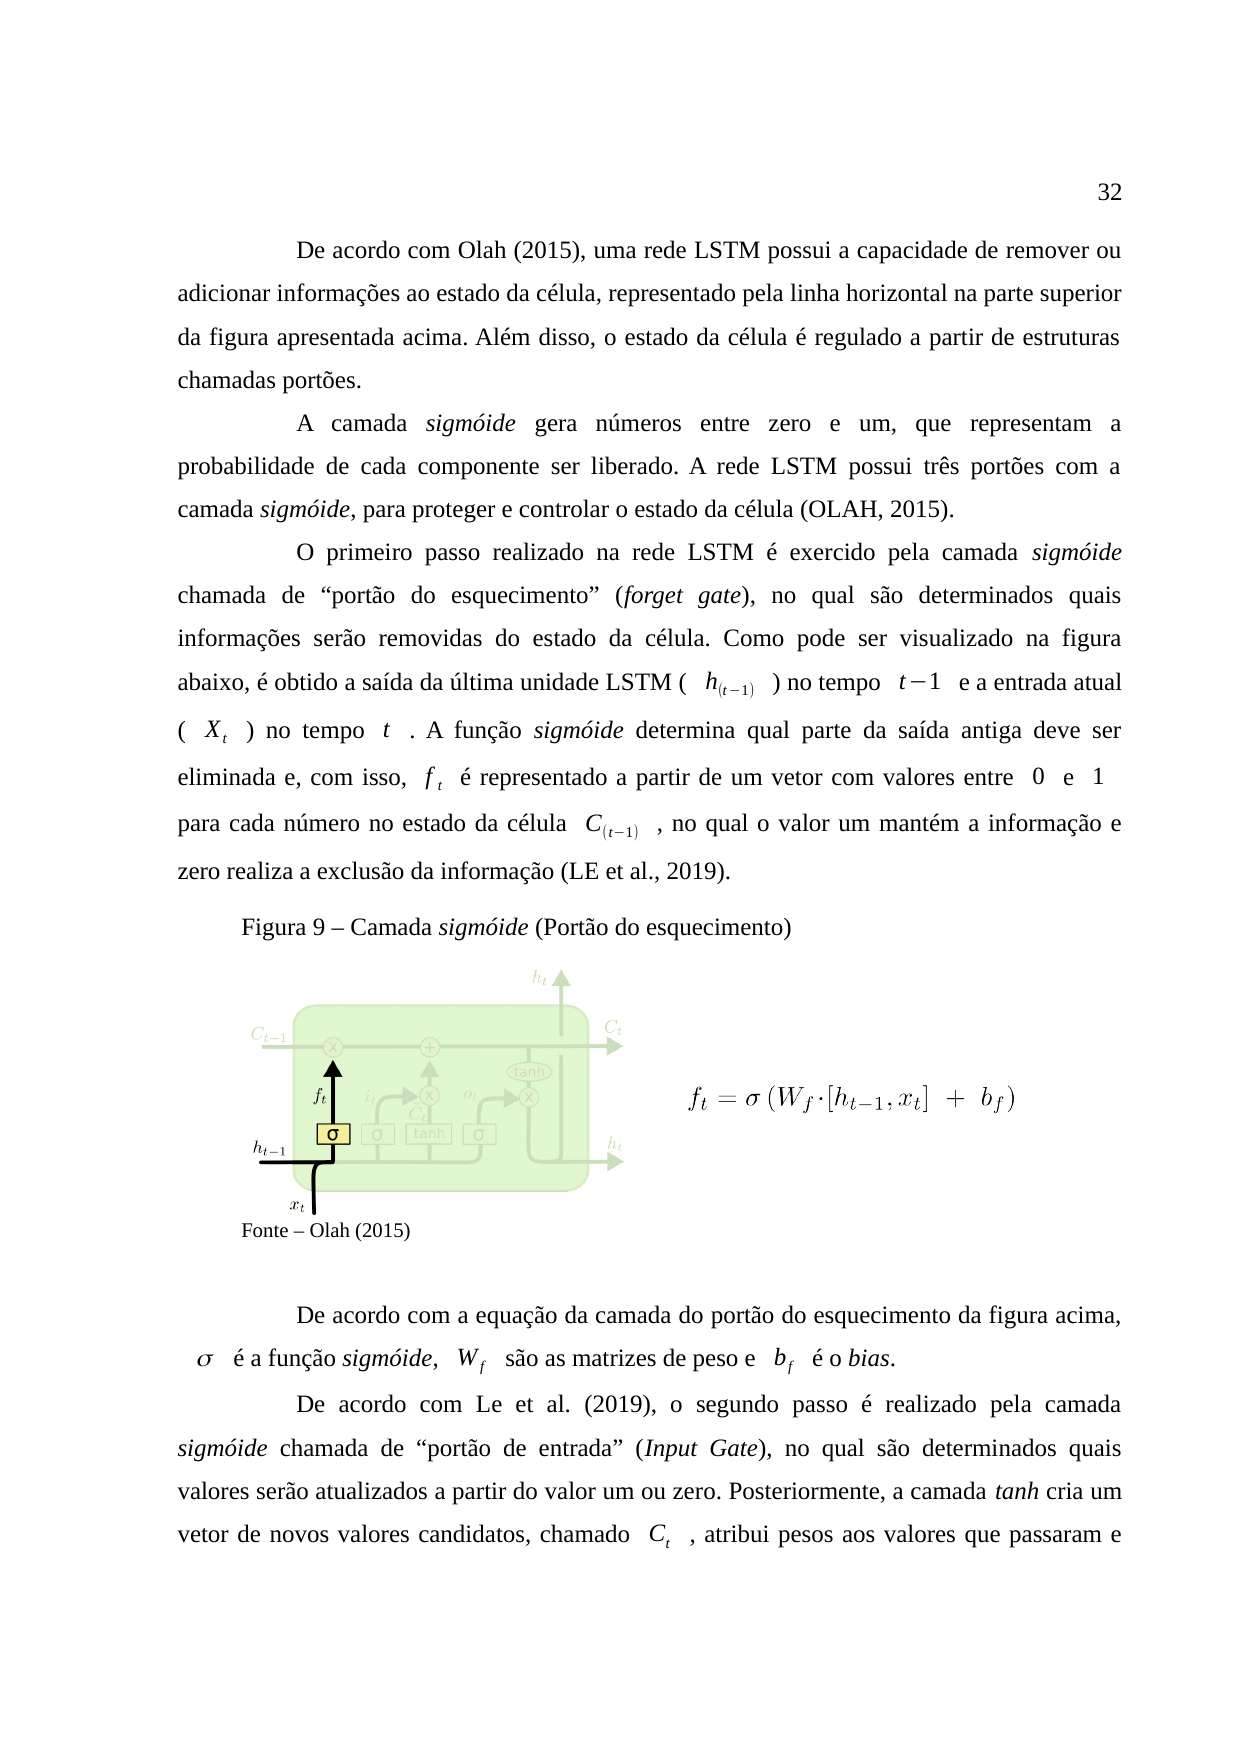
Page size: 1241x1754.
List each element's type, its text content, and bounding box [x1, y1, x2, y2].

picture [241, 965, 1059, 1219]
text A camada sigmóide gera números entre zero e um, que representam a probabilidade de cada componente ser liberado. A rede LSTM possui três portões com a camada sigmóide, para proteger e controlar o estado da célula (OLAH, 2015). [177, 408, 1122, 523]
text Figura 9 – Camada sigmóide (Portão do esquecimento) [241, 912, 1058, 941]
text De acordo com a equação da camada do portão do esquecimento da figura acima,é a função sigmóide,são as matrizes de peso eé o bias. [177, 1300, 1122, 1375]
text Fonte – Olah (2015) [241, 1219, 1058, 1242]
text O primeiro passo realizado na rede LSTM é exercido pela camada sigmóide chamada de “portão do esquecimento” (forget gate), no qual são determinados quais informações serão removidas do estado da célula. Como pode ser visualizado na figura abaixo, é obtido a saída da última unidade LSTM () no tempoe a entrada atual () no tempo. A função sigmóide determina qual parte da saída antiga deve ser eliminada e, com isso,é representado a partir de um vetor com valores entreepara cada número no estado da célula, no qual o valor um mantém a informação e zero realiza a exclusão da informação (LE et al., 2019). [177, 537, 1122, 885]
text De acordo com Olah (2015), uma rede LSTM possui a capacidade de remover ou adicionar informações ao estado da célula, representado pela linha horizontal na parte superior da figura apresentada acima. Além disso, o estado da célula é regulado a partir de estruturas chamadas portões. [177, 235, 1122, 393]
text De acordo com Le et al. (2019), o segundo passo é realizado pela camada sigmóide chamada de “portão de entrada” (Input Gate), no qual são determinados quais valores serão atualizados a partir do valor um ou zero. Posteriormente, a camada tanh cria um vetor de novos valores candidatos, chamado, atribui pesos aos valores que passaram e [177, 1389, 1122, 1551]
